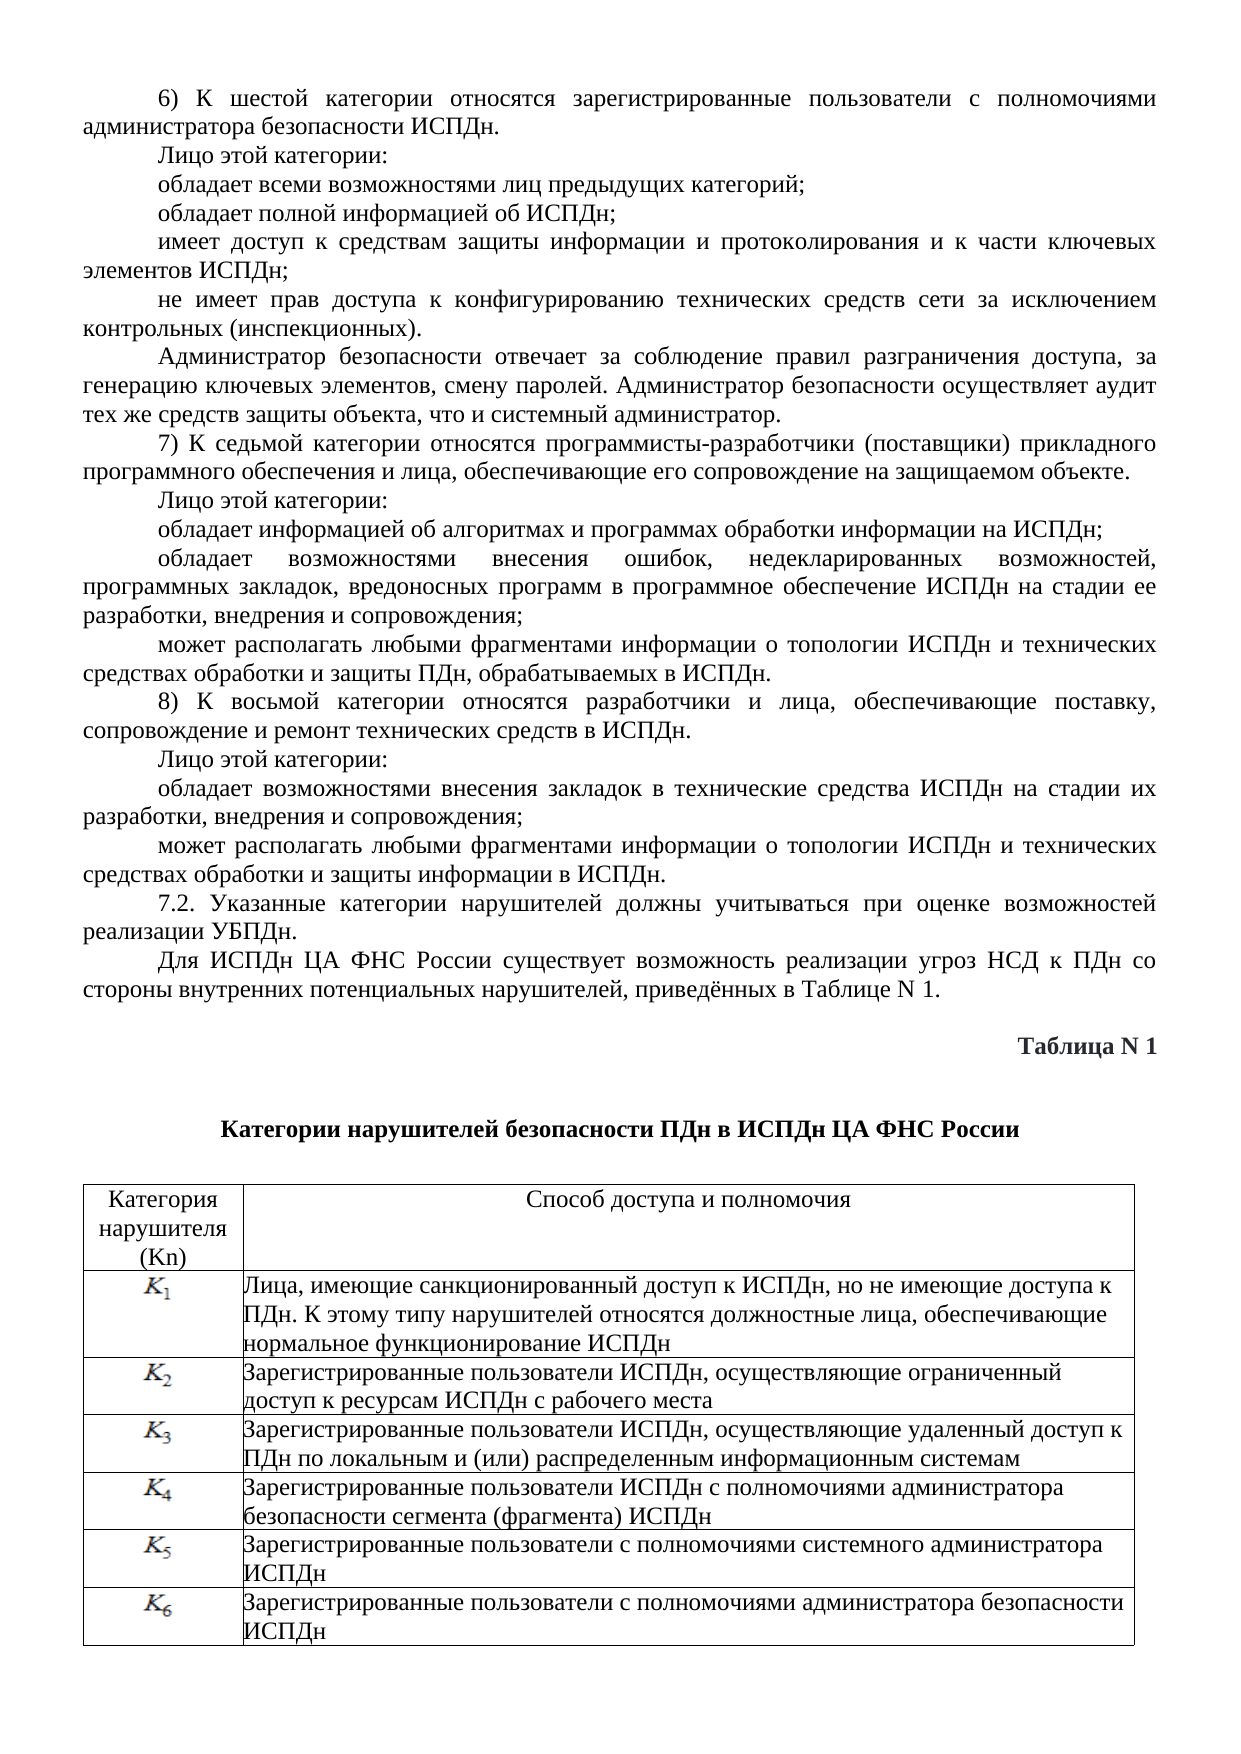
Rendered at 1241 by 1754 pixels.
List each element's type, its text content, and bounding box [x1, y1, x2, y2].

table_cell Зарегистрированные пользователи ИСПДн, осуществляющие удаленный доступ к ПДн по локальным и (или) распределенным информационным системам [244, 1415, 1134, 1472]
text обладает информацией об алгоритмах и программах обработки информации на ИСПДн; [83, 514, 1157, 543]
table_cell [84, 1530, 243, 1587]
subtitle Категории нарушителей безопасности ПДн в ИСПДн ЦА ФНС России [83, 1114, 1157, 1143]
text может располагать любыми фрагментами информации о топологии ИСПДн и технических средствах обработки и защиты ПДн, обрабатываемых в ИСПДн. [83, 629, 1157, 686]
table_cell Зарегистрированные пользователи с полномочиями системного администратора ИСПДн [244, 1530, 1134, 1587]
table_cell Зарегистрированные пользователи ИСПДн, осуществляющие ограниченный доступ к ресурсам ИСПДн с рабочего места [244, 1358, 1134, 1414]
text может располагать любыми фрагментами информации о топологии ИСПДн и технических средствах обработки и защиты информации в ИСПДн. [83, 830, 1157, 888]
text обладает полной информацией об ИСПДн; [83, 198, 1157, 226]
text 7) К седьмой категории относятся программисты-разработчики (поставщики) прикладного программного обеспечения и лица, обеспечивающие его сопровождение на защищаемом объекте. [83, 428, 1157, 485]
picture [141, 1530, 178, 1565]
picture [141, 1271, 178, 1306]
table_cell [84, 1588, 243, 1645]
picture [141, 1588, 178, 1623]
picture [141, 1415, 178, 1450]
table_cell [84, 1358, 243, 1414]
text имеет доступ к средствам защиты информации и протоколирования и к части ключевых элементов ИСПДн; [83, 226, 1157, 284]
table_cell [84, 1473, 243, 1529]
picture [141, 1473, 178, 1508]
text Таблица N 1 [83, 1031, 1157, 1060]
text Лицо этой категории: [83, 744, 1157, 773]
text Лицо этой категории: [83, 485, 1157, 514]
text 7.2. Указанные категории нарушителей должны учитываться при оценке возможностей реализации УБПДн. [83, 888, 1157, 945]
text обладает возможностями внесения ошибок, недекларированных возможностей, программных закладок, вредоносных программ в программное обеспечение ИСПДн на стадии ее разработки, внедрения и сопровождения; [83, 543, 1157, 629]
text Администратор безопасности отвечает за соблюдение правил разграничения доступа, за генерацию ключевых элементов, смену паролей. Администратор безопасности осуществляет аудит тех же средств защиты объекта, что и системный администратор. [83, 341, 1157, 428]
table_cell Лица, имеющие санкционированный доступ к ИСПДн, но не имеющие доступа к ПДн. К этому типу нарушителей относятся должностные лица, обеспечивающие нормальное функционирование ИСПДн [244, 1271, 1134, 1357]
table_cell [84, 1271, 243, 1357]
picture [141, 1358, 178, 1393]
text Для ИСПДн ЦА ФНС России существует возможность реализации угроз НСД к ПДн со стороны внутренних потенциальных нарушителей, приведённых в Таблице N 1. [83, 945, 1157, 1003]
text обладает всеми возможностями лиц предыдущих категорий; [83, 169, 1157, 198]
text Лицо этой категории: [83, 140, 1157, 169]
table_cell [84, 1415, 243, 1472]
text 6) К шестой категории относятся зарегистрированные пользователи с полномочиями администратора безопасности ИСПДн. [83, 83, 1157, 140]
table_cell Зарегистрированные пользователи ИСПДн с полномочиями администратора безопасности сегмента (фрагмента) ИСПДн [244, 1473, 1134, 1529]
table_header Способ доступа и полномочия [244, 1185, 1134, 1270]
text 8) К восьмой категории относятся разработчики и лица, обеспечивающие поставку, сопровождение и ремонт технических средств в ИСПДн. [83, 686, 1157, 744]
text не имеет прав доступа к конфигурированию технических средств сети за исключением контрольных (инспекционных). [83, 284, 1157, 341]
text обладает возможностями внесения закладок в технические средства ИСПДн на стадии их разработки, внедрения и сопровождения; [83, 773, 1157, 830]
table_cell Зарегистрированные пользователи с полномочиями администратора безопасности ИСПДн [244, 1588, 1134, 1645]
table_header Категория нарушителя (Kn) [84, 1185, 243, 1270]
